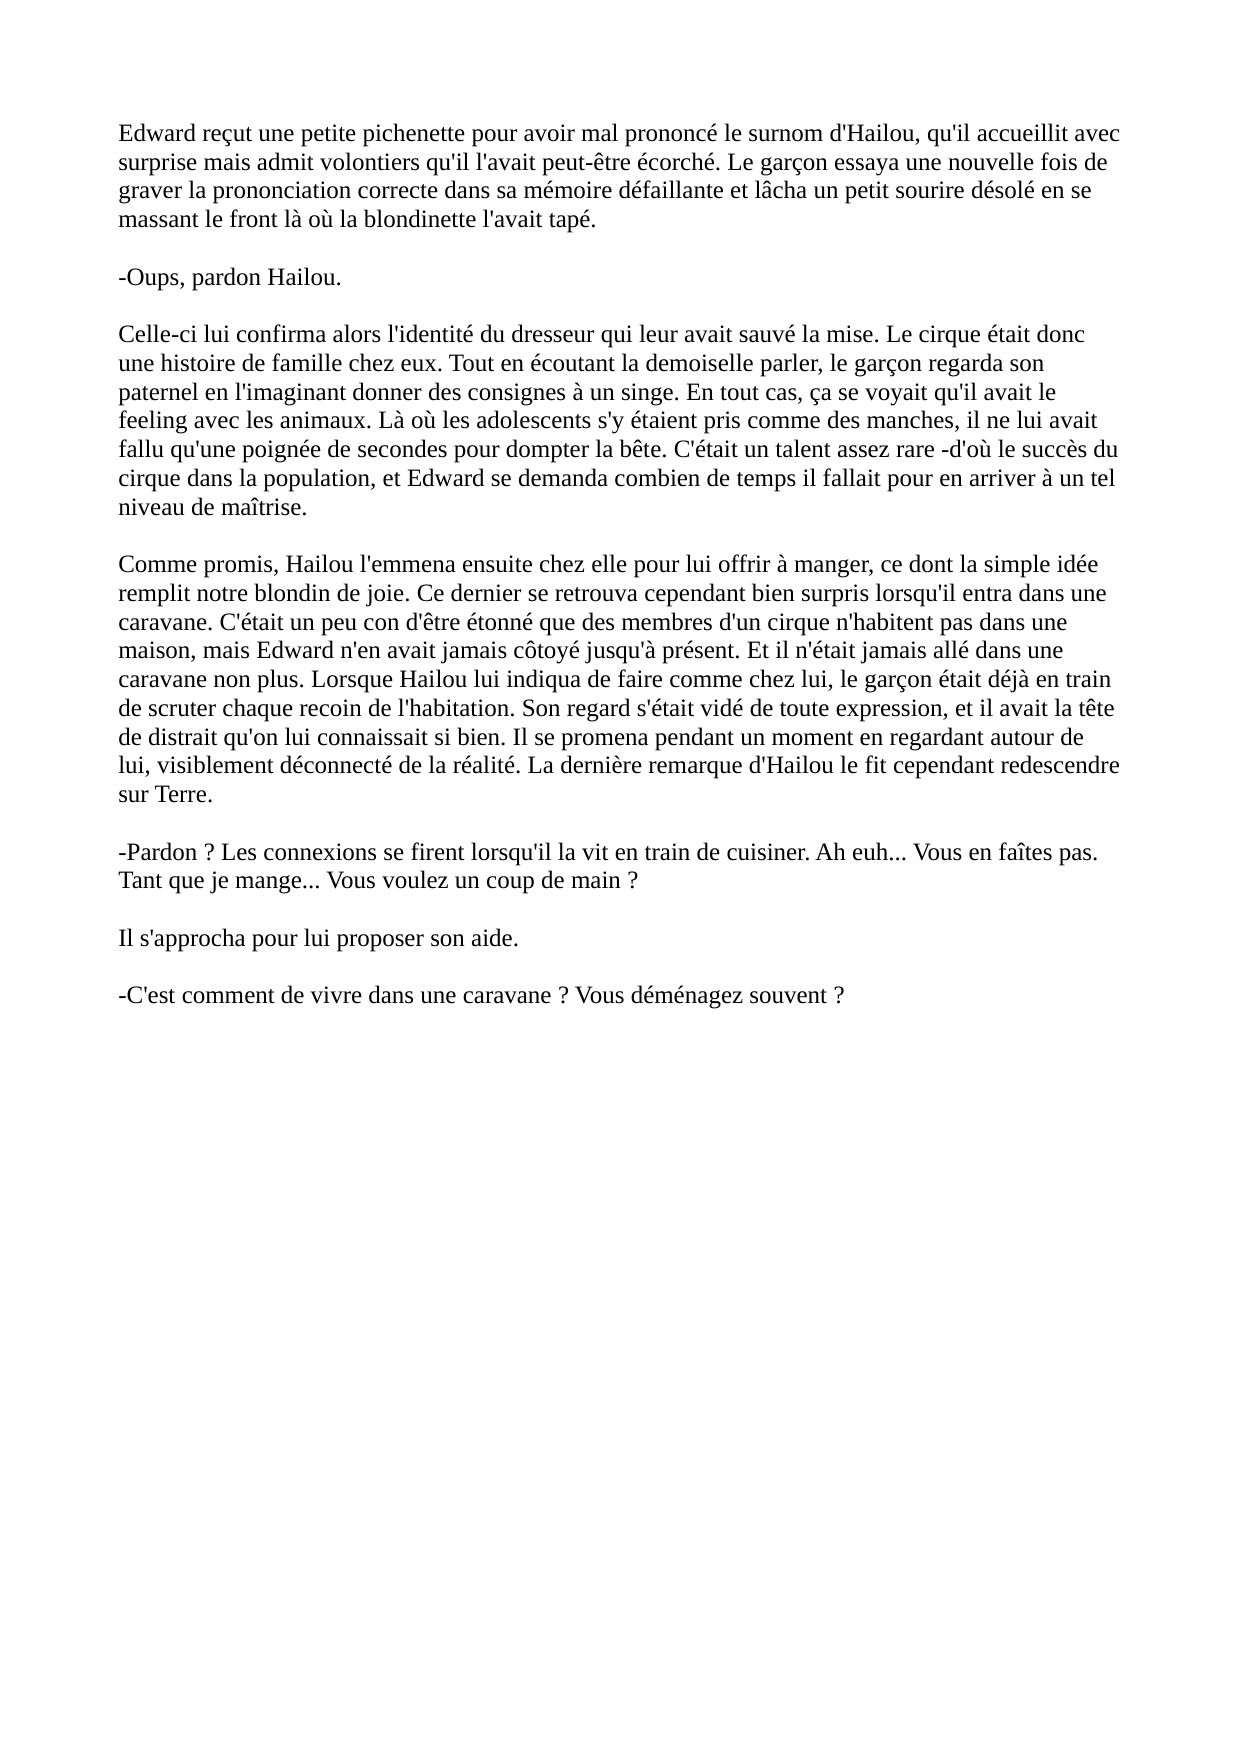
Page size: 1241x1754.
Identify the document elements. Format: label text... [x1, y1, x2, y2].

text -Pardon ? Les connexions se firent lorsqu'il la vit en train de cuisiner. Ah euh... Vous en faîtes pas. Tant que je mange... Vous voulez un coup de main ? [118, 837, 1122, 894]
text Edward reçut une petite pichenette pour avoir mal prononcé le surnom d'Hailou, qu'il accueillit avec surprise mais admit volontiers qu'il l'avait peut-être écorché. Le garçon essaya une nouvelle fois de graver la prononciation correcte dans sa mémoire défaillante et lâcha un petit sourire désolé en se massant le front là où la blondinette l'avait tapé. [118, 118, 1122, 233]
text Il s'approcha pour lui proposer son aide. [118, 923, 1122, 952]
text Celle-ci lui confirma alors l'identité du dresseur qui leur avait sauvé la mise. Le cirque était donc une histoire de famille chez eux. Tout en écoutant la demoiselle parler, le garçon regarda son paternel en l'imaginant donner des consignes à un singe. En tout cas, ça se voyait qu'il avait le feeling avec les animaux. Là où les adolescents s'y étaient pris comme des manches, il ne lui avait fallu qu'une poignée de secondes pour dompter la bête. C'était un talent assez rare -d'où le succès du cirque dans la population, et Edward se demanda combien de temps il fallait pour en arriver à un tel niveau de maîtrise. [118, 319, 1122, 521]
text -Oups, pardon Hailou. [118, 262, 1122, 291]
text -C'est comment de vivre dans une caravane ? Vous déménagez souvent ? [118, 981, 1122, 1009]
text Comme promis, Hailou l'emmena ensuite chez elle pour lui offrir à manger, ce dont la simple idée remplit notre blondin de joie. Ce dernier se retrouva cependant bien surpris lorsqu'il entra dans une caravane. C'était un peu con d'être étonné que des membres d'un cirque n'habitent pas dans une maison, mais Edward n'en avait jamais côtoyé jusqu'à présent. Et il n'était jamais allé dans une caravane non plus. Lorsque Hailou lui indiqua de faire comme chez lui, le garçon était déjà en train de scruter chaque recoin de l'habitation. Son regard s'était vidé de toute expression, et il avait la tête de distrait qu'on lui connaissait si bien. Il se promena pendant un moment en regardant autour de lui, visiblement déconnecté de la réalité. La dernière remarque d'Hailou le fit cependant redescendre sur Terre. [118, 549, 1122, 808]
